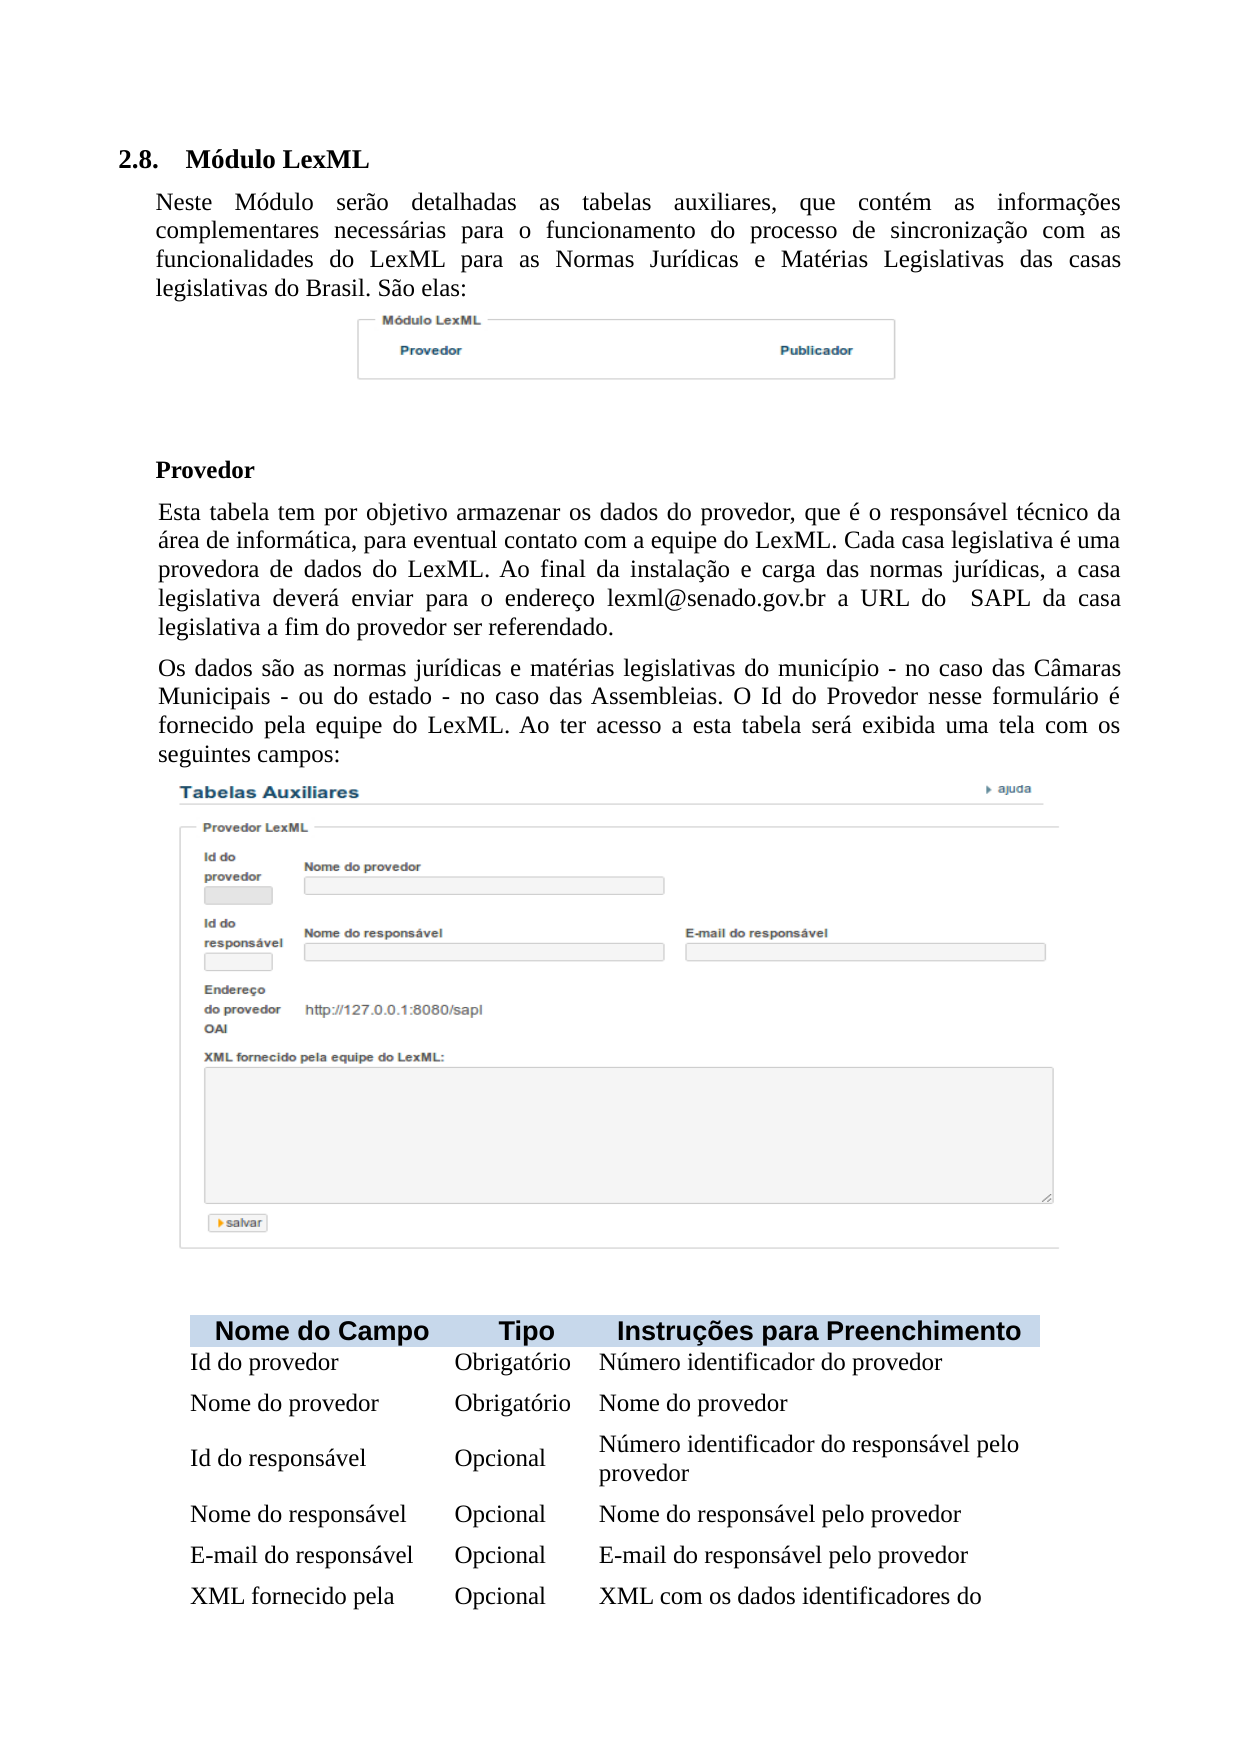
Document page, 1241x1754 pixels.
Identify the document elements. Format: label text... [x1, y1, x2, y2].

table_cell Nome do provedor [599, 1388, 1040, 1429]
subtitle 2.8. Módulo LexML [118, 143, 1122, 174]
table_cell XML fornecido pela [190, 1581, 454, 1622]
table_cell Nome do responsável pelo provedor [599, 1499, 1040, 1540]
text Esta tabela tem por objetivo armazenar os dados do provedor, que é o responsável técnico da área de informática, para eventual contato com a equipe do LexML. Cada casa legislativa é uma provedora de dados do LexML. Ao final da instalação e carga das normas jurídicas, a casa legislativa deverá enviar para o endereço lexml@senado.gov.br a URL do SAPL da casa legislativa a fim do provedor ser referendado. [158, 497, 1122, 640]
table_header Nome do Campo [190, 1315, 454, 1347]
table_cell Número identificador do responsável pelo provedor [599, 1429, 1040, 1499]
table_cell Id do provedor [190, 1347, 454, 1388]
table_cell Número identificador do provedor [599, 1347, 1040, 1388]
table_cell Nome do provedor [190, 1388, 454, 1429]
picture [177, 785, 1063, 1253]
text Neste Módulo serão detalhadas as tabelas auxiliares, que contém as informações complementares necessárias para o funcionamento do processo de sincronização com as funcionalidades do LexML para as Normas Jurídicas e Matérias Legislativas das casas legislativas do Brasil. São elas: [155, 187, 1122, 302]
table_header Tipo [454, 1315, 599, 1347]
table_cell Obrigatório [454, 1388, 599, 1429]
table_cell Opcional [454, 1540, 599, 1581]
table_header Instruções para Preenchimento [599, 1315, 1040, 1347]
table_cell XML com os dados identificadores do [599, 1581, 1040, 1622]
table_cell Opcional [454, 1429, 599, 1499]
text Os dados são as normas jurídicas e matérias legislativas do município - no caso das Câmaras Municipais - ou do estado - no caso das Assembleias. O Id do Provedor nesse formulário é fornecido pela equipe do LexML. Ao ter acesso a esta tabela será exibida uma tela com os seguintes campos: [158, 653, 1122, 768]
picture [352, 309, 901, 384]
table_cell Opcional [454, 1581, 599, 1622]
text Provedor [155, 455, 1122, 484]
table_cell Nome do responsável [190, 1499, 454, 1540]
table_cell Obrigatório [454, 1347, 599, 1388]
table_cell E-mail do responsável pelo provedor [599, 1540, 1040, 1581]
table_cell Opcional [454, 1499, 599, 1540]
table_cell Id do responsável [190, 1429, 454, 1499]
table_cell E-mail do responsável [190, 1540, 454, 1581]
